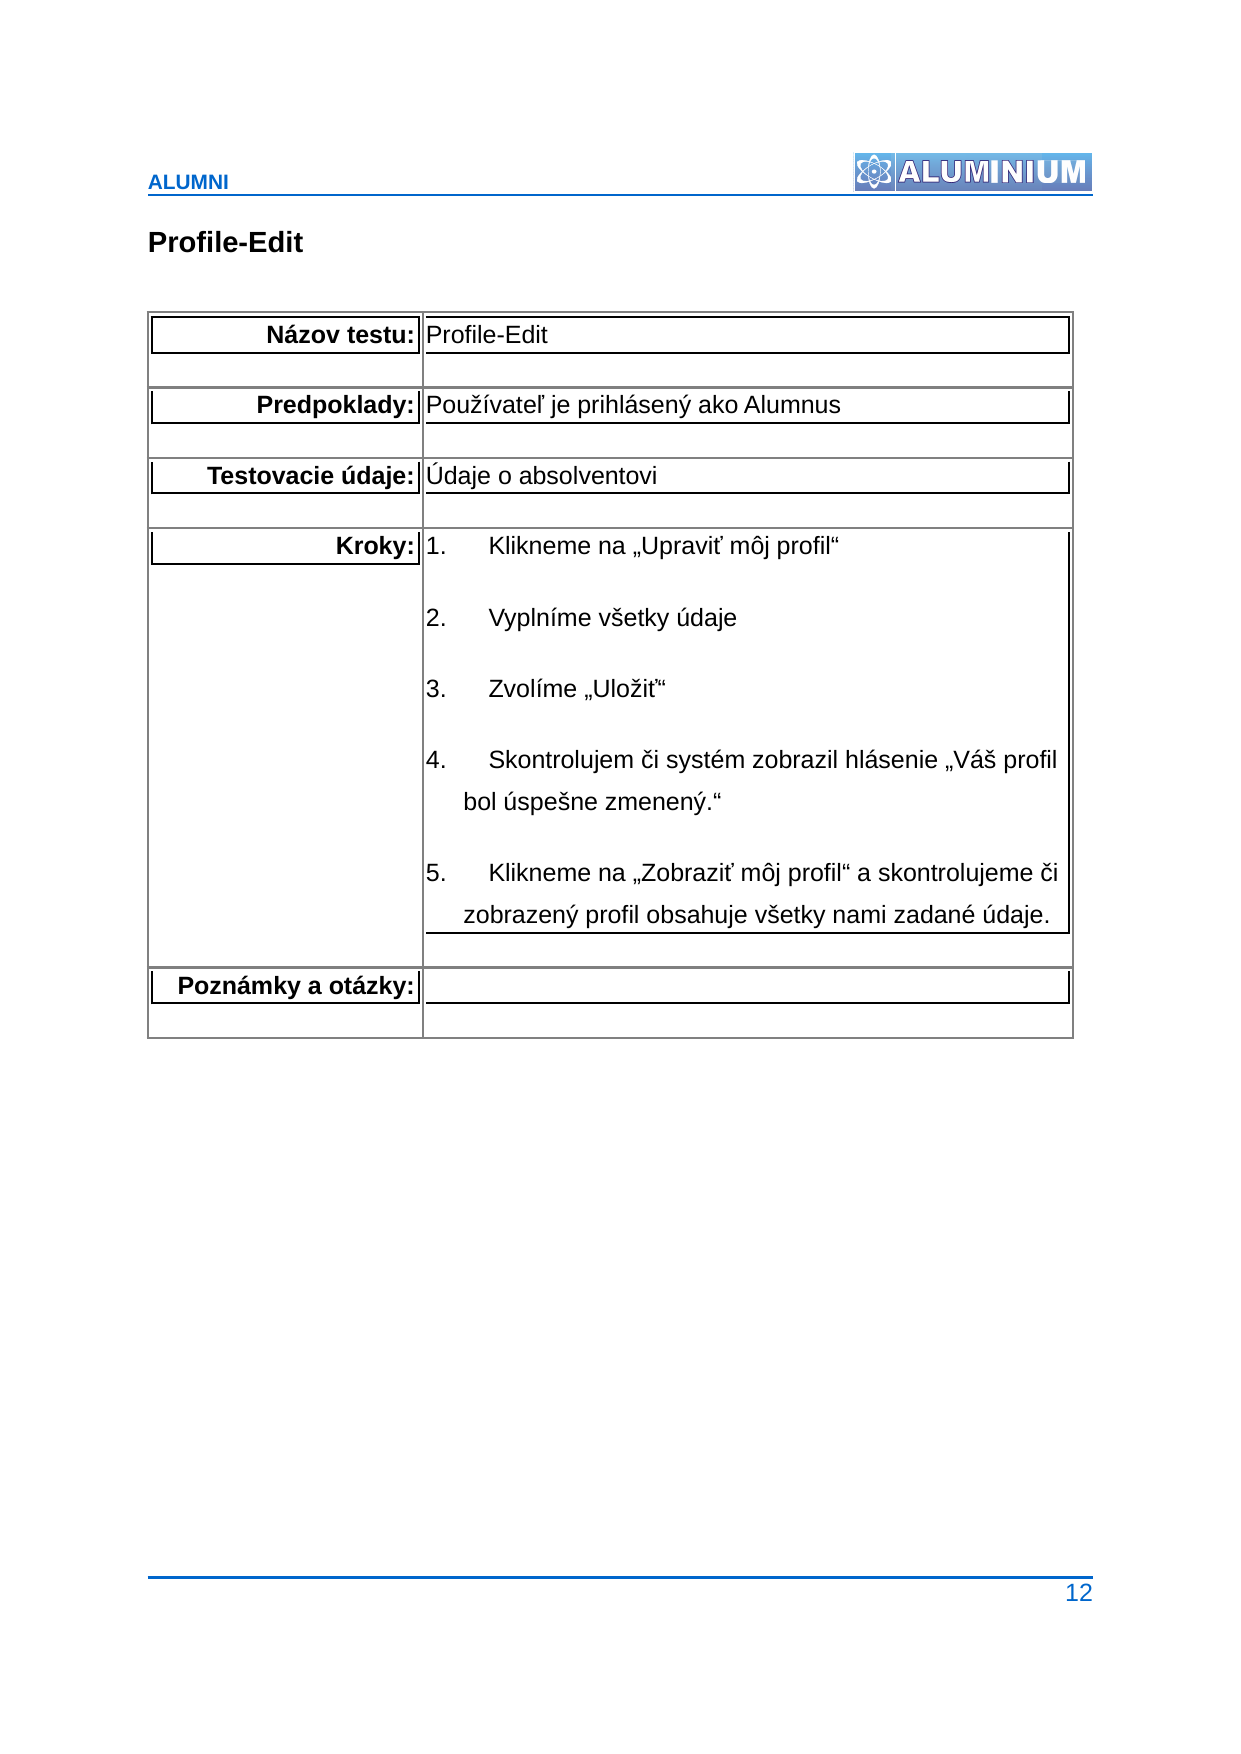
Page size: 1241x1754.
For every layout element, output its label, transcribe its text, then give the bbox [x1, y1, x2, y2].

table_cell [424, 969, 1072, 1037]
table_cell Testovacie údaje: [149, 459, 422, 527]
table_header Názov testu: [149, 313, 422, 386]
table_header Profile-Edit [424, 313, 1072, 386]
table_cell Poznámky a otázky: [149, 969, 422, 1037]
table_cell Používateľ je prihlásený ako Alumnus [424, 389, 1072, 457]
table_cell Predpoklady: [149, 389, 422, 457]
table_cell 1. Klikneme na „Upraviť môj profil“ 2. Vyplníme všetky údaje 3. Zvolíme „Uložiť“ 4. Skontrolujem či systém zobrazil hlásenie „Váš profil bol úspešne zmenený.“ 5. Klikneme na „Zobraziť môj profil“ a skontrolujeme či zobrazený profil obsahuje všetky nami zadané údaje. [424, 529, 1072, 966]
table_cell Údaje o absolventovi [424, 459, 1072, 527]
table_cell Kroky: [149, 529, 422, 966]
subtitle Profile-Edit [148, 226, 1093, 258]
